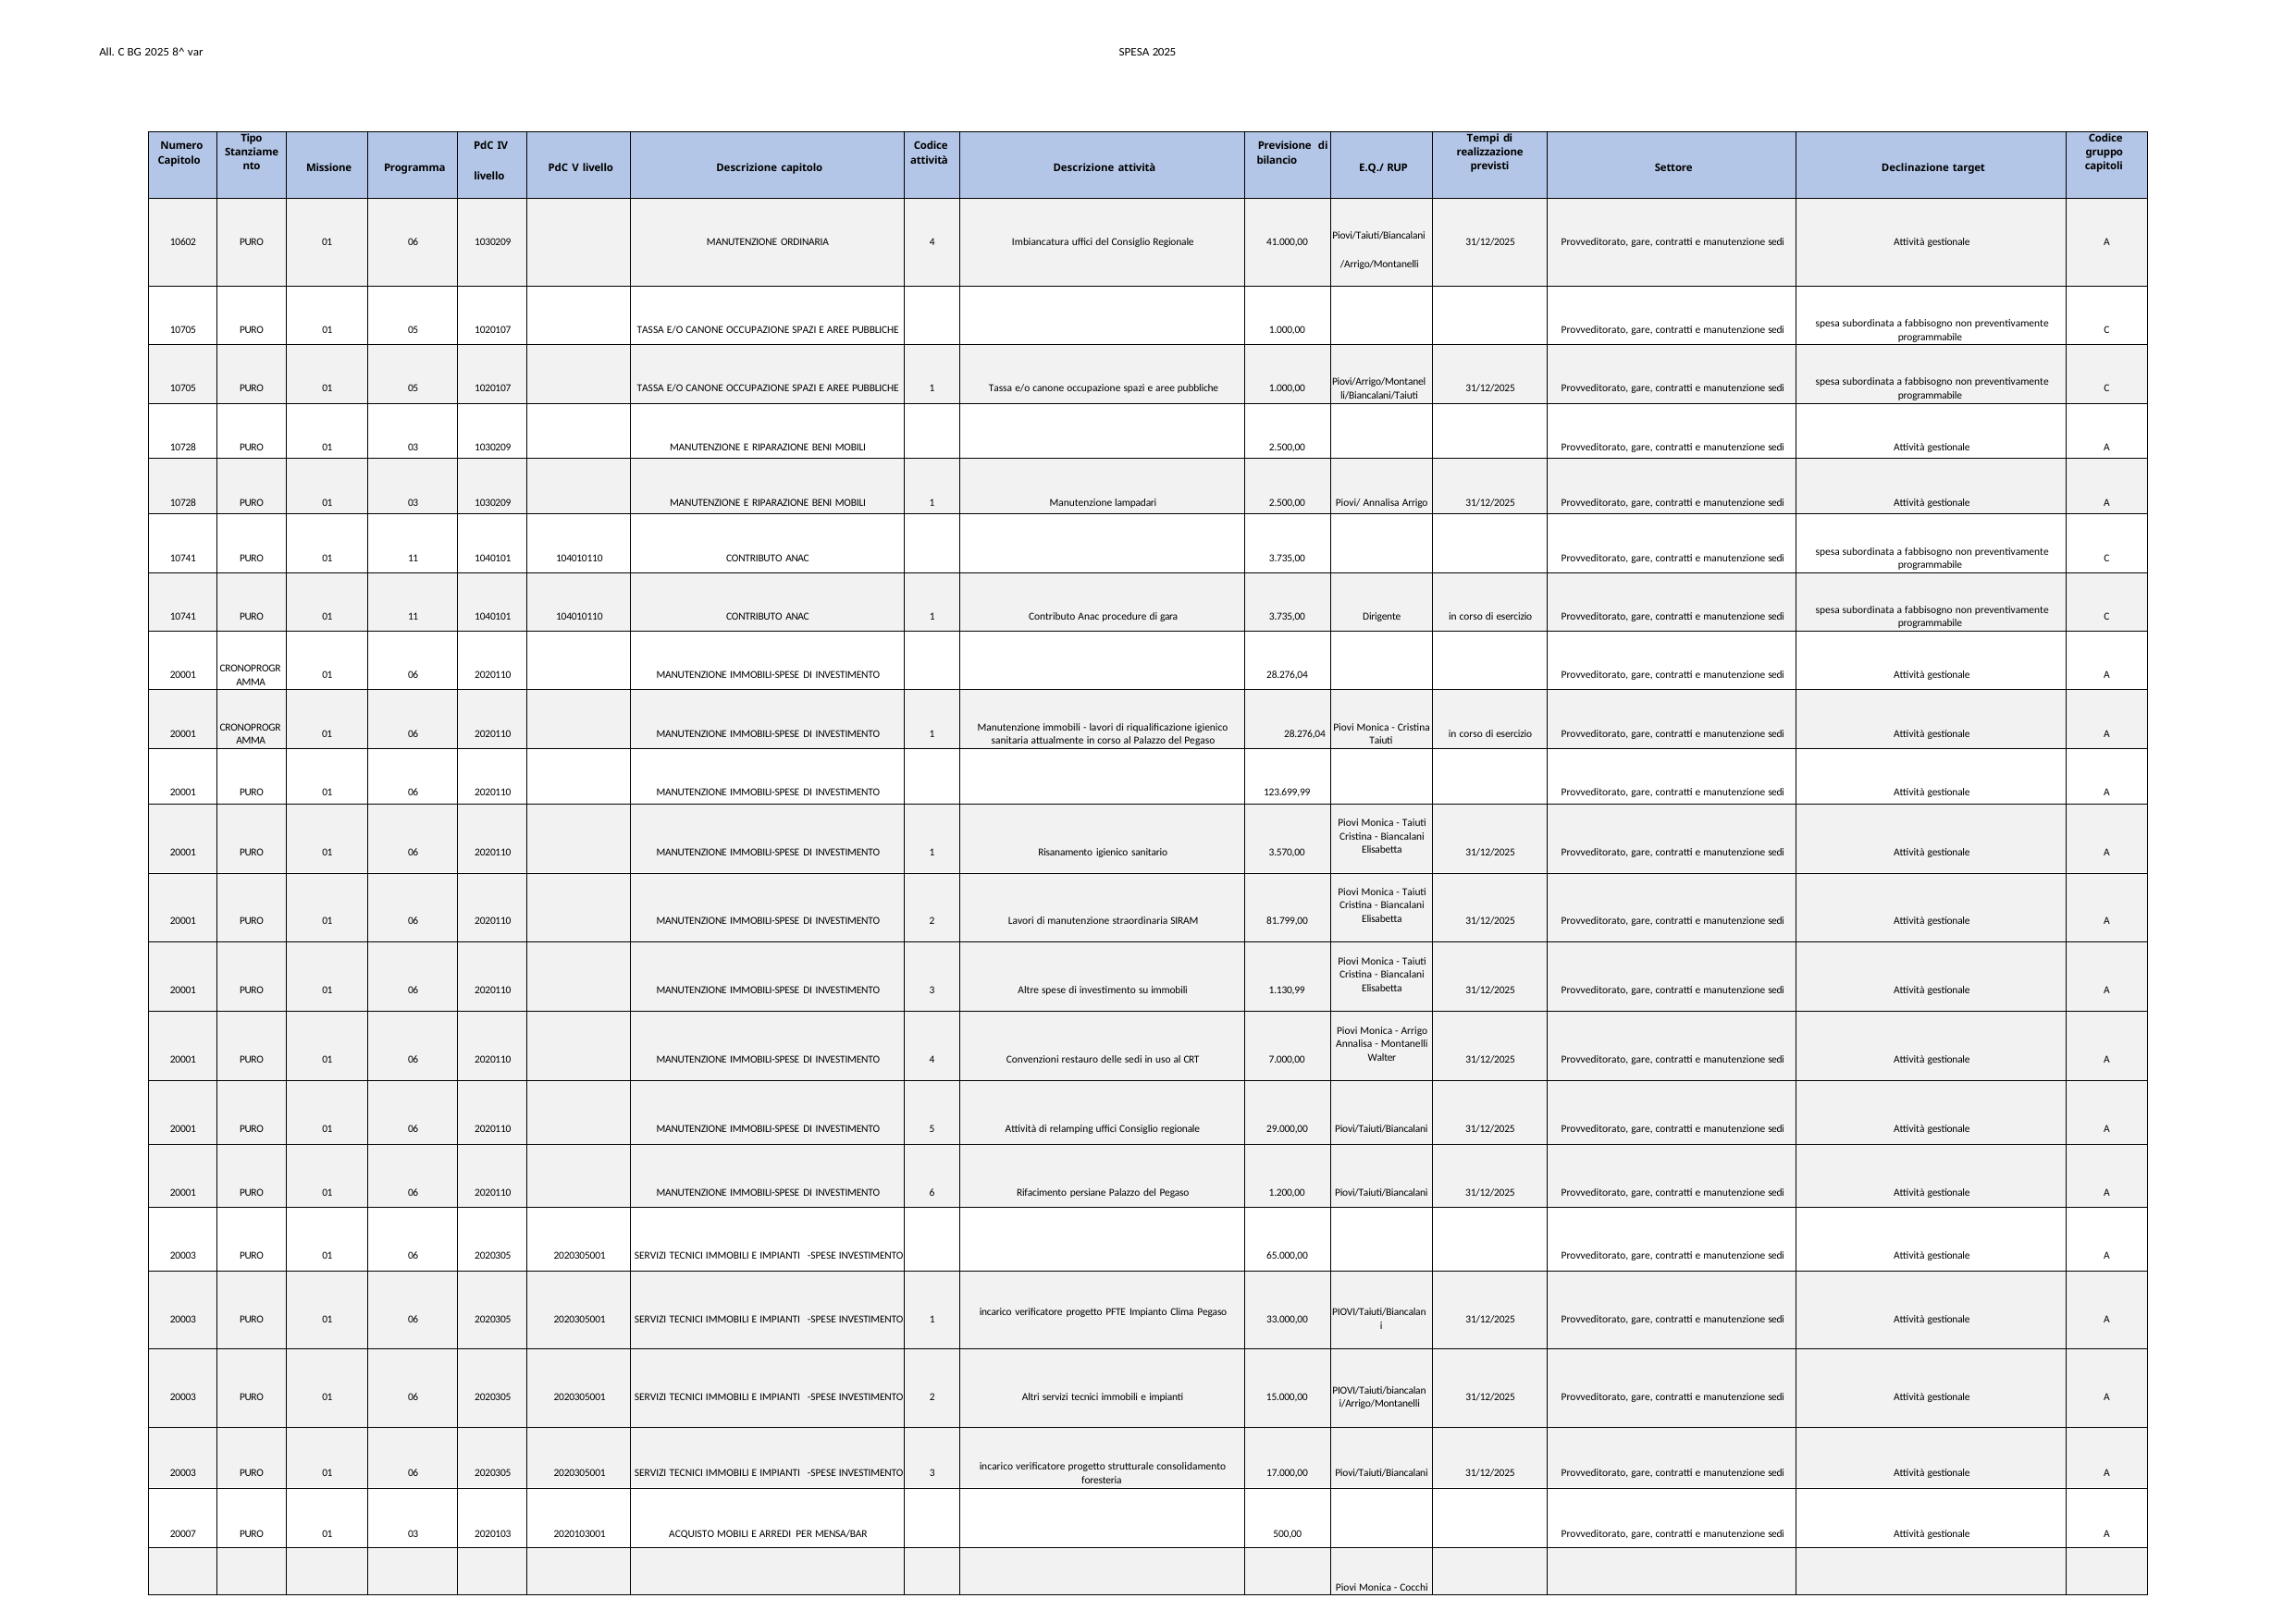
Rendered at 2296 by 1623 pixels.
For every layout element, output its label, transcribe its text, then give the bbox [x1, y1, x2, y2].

table_cell [527, 942, 630, 1011]
table_header Codice gruppo capitoli [2067, 132, 2147, 198]
table_cell Piovi Monica - Cocchi [1331, 1548, 1432, 1594]
table_cell A [2067, 805, 2147, 872]
table_cell 06 [368, 1349, 457, 1427]
table_cell PURO [217, 1012, 286, 1080]
table_cell PURO [217, 749, 286, 803]
table_cell MANUTENZIONE IMMOBILI-SPESE DI INVESTIMENTO [631, 690, 904, 748]
table_cell 01 [287, 199, 367, 286]
table_cell 10741 [149, 573, 216, 631]
table_cell 31/12/2025 [1433, 1272, 1547, 1348]
table_cell MANUTENZIONE E RIPARAZIONE BENI MOBILI [631, 404, 904, 458]
table_cell Attività gestionale [1796, 1489, 2066, 1547]
table_cell 06 [368, 1208, 457, 1271]
table_cell 1.000,00 [1245, 287, 1330, 344]
table_cell 31/12/2025 [1433, 874, 1547, 941]
table_cell MANUTENZIONE E RIPARAZIONE BENI MOBILI [631, 459, 904, 513]
table_cell Piovi/Taiuti/Biancalani [1331, 1081, 1432, 1144]
table_cell TASSA E/O CANONE OCCUPAZIONE SPAZI E AREE PUBBLICHE [631, 287, 904, 344]
table_cell Altre spese di investimento su immobili [960, 942, 1244, 1011]
table_cell C [2067, 573, 2147, 631]
table_cell [1245, 1548, 1330, 1594]
table_cell 41.000,00 [1245, 199, 1330, 286]
table_cell [527, 199, 630, 286]
table_cell A [2067, 749, 2147, 803]
table_cell Attività gestionale [1796, 404, 2066, 458]
table_cell 01 [287, 287, 367, 344]
table_cell A [2067, 874, 2147, 941]
table_cell 31/12/2025 [1433, 1012, 1547, 1080]
table_cell 01 [287, 1489, 367, 1547]
table_cell 20001 [149, 1145, 216, 1207]
table_cell 20003 [149, 1272, 216, 1348]
table_header Descrizione capitolo [631, 132, 904, 198]
table_cell 31/12/2025 [1433, 805, 1547, 872]
table_cell 17.000,00 [1245, 1428, 1330, 1487]
table_cell 10602 [149, 199, 216, 286]
table_cell 2020110 [458, 690, 526, 748]
table_cell 33.000,00 [1245, 1272, 1330, 1348]
table_cell [960, 1548, 1244, 1594]
table_cell 20003 [149, 1428, 216, 1487]
table_cell 81.799,00 [1245, 874, 1330, 941]
table_cell 2020305001 [527, 1349, 630, 1427]
table_cell PURO [217, 1349, 286, 1427]
table_cell Provveditorato, gare, contratti e manutenzione sedi [1548, 1428, 1796, 1487]
table_cell 3 [905, 942, 959, 1011]
table_cell PURO [217, 1145, 286, 1207]
table_cell PIOVI/Taiuti/biancalan i/Arrigo/Montanelli [1331, 1349, 1432, 1427]
table_cell [527, 874, 630, 941]
table_cell A [2067, 1145, 2147, 1207]
table_cell A [2067, 1349, 2147, 1427]
table_cell 20001 [149, 942, 216, 1011]
table_cell Piovi/Taiuti/Biancalani [1331, 1145, 1432, 1207]
table_cell 01 [287, 345, 367, 403]
table_cell 28.276,04 [1245, 690, 1330, 748]
table_cell Provveditorato, gare, contratti e manutenzione sedi [1548, 942, 1796, 1011]
table_cell Attività gestionale [1796, 199, 2066, 286]
table_cell 10705 [149, 345, 216, 403]
table_cell Attività gestionale [1796, 1012, 2066, 1080]
table_cell [1331, 514, 1432, 572]
table_cell Attività gestionale [1796, 1349, 2066, 1427]
table_cell 10741 [149, 514, 216, 572]
table_cell [905, 749, 959, 803]
table_header Descrizione attività [960, 132, 1244, 198]
table_cell Provveditorato, gare, contratti e manutenzione sedi [1548, 1012, 1796, 1080]
table_cell PURO [217, 573, 286, 631]
table_cell [527, 345, 630, 403]
table_cell MANUTENZIONE IMMOBILI-SPESE DI INVESTIMENTO [631, 1012, 904, 1080]
table_cell [1331, 1208, 1432, 1271]
table_cell Piovi/Arrigo/Montanel li/Biancalani/Taiuti [1331, 345, 1432, 403]
table_cell 03 [368, 1489, 457, 1547]
table_cell A [2067, 1012, 2147, 1080]
table_cell Piovi/Taiuti/Biancalani /Arrigo/Montanelli [1331, 199, 1432, 286]
table_cell Provveditorato, gare, contratti e manutenzione sedi [1548, 874, 1796, 941]
table_cell [905, 1208, 959, 1271]
table_cell Piovi Monica - Taiuti Cristina - Biancalani Elisabetta [1331, 874, 1432, 941]
table_cell Provveditorato, gare, contratti e manutenzione sedi [1548, 573, 1796, 631]
table_cell Attività gestionale [1796, 632, 2066, 689]
table_cell 31/12/2025 [1433, 1349, 1547, 1427]
table_cell 28.276,04 [1245, 632, 1330, 689]
table_cell [631, 1548, 904, 1594]
table_cell 31/12/2025 [1433, 345, 1547, 403]
table_cell 31/12/2025 [1433, 1081, 1547, 1144]
table_cell 06 [368, 1145, 457, 1207]
table_cell 123.699,99 [1245, 749, 1330, 803]
table_cell [1331, 749, 1432, 803]
table_cell Provveditorato, gare, contratti e manutenzione sedi [1548, 1208, 1796, 1271]
table_cell 01 [287, 632, 367, 689]
table_cell [527, 1012, 630, 1080]
table_cell [527, 1081, 630, 1144]
table_cell Convenzioni restauro delle sedi in uso al CRT [960, 1012, 1244, 1080]
table_cell A [2067, 1081, 2147, 1144]
table_cell SERVIZI TECNICI IMMOBILI E IMPIANTI -SPESE INVESTIMENTO [631, 1208, 904, 1271]
table_cell 20003 [149, 1349, 216, 1427]
table_cell PURO [217, 287, 286, 344]
table_cell Manutenzione lampadari [960, 459, 1244, 513]
table_cell MANUTENZIONE IMMOBILI-SPESE DI INVESTIMENTO [631, 805, 904, 872]
table_cell 03 [368, 404, 457, 458]
table_cell [527, 805, 630, 872]
table_cell 20001 [149, 749, 216, 803]
table_cell 1 [905, 459, 959, 513]
table_cell 20001 [149, 1081, 216, 1144]
table_cell Provveditorato, gare, contratti e manutenzione sedi [1548, 690, 1796, 748]
table_cell C [2067, 287, 2147, 344]
table_cell Provveditorato, gare, contratti e manutenzione sedi [1548, 1489, 1796, 1547]
table_cell [960, 1208, 1244, 1271]
table_cell 1 [905, 345, 959, 403]
table_cell [1796, 1548, 2066, 1594]
table_cell 3.570,00 [1245, 805, 1330, 872]
table_cell 2020110 [458, 942, 526, 1011]
table_cell PURO [217, 459, 286, 513]
table_cell PURO [217, 942, 286, 1011]
table_cell 06 [368, 1081, 457, 1144]
table_header Settore [1548, 132, 1796, 198]
table_cell 7.000,00 [1245, 1012, 1330, 1080]
table_cell [527, 1145, 630, 1207]
table_cell MANUTENZIONE IMMOBILI-SPESE DI INVESTIMENTO [631, 749, 904, 803]
table_cell 2020103 [458, 1489, 526, 1547]
table_cell 6 [905, 1145, 959, 1207]
table_cell MANUTENZIONE IMMOBILI-SPESE DI INVESTIMENTO [631, 632, 904, 689]
table_cell Lavori di manutenzione straordinaria SIRAM [960, 874, 1244, 941]
table_cell 11 [368, 514, 457, 572]
table_cell 1040101 [458, 573, 526, 631]
table_cell Provveditorato, gare, contratti e manutenzione sedi [1548, 345, 1796, 403]
table_cell 31/12/2025 [1433, 942, 1547, 1011]
table_cell 2020305001 [527, 1208, 630, 1271]
table_cell Provveditorato, gare, contratti e manutenzione sedi [1548, 632, 1796, 689]
table_cell Provveditorato, gare, contratti e manutenzione sedi [1548, 199, 1796, 286]
table_cell 01 [287, 573, 367, 631]
table_cell 01 [287, 1272, 367, 1348]
table_cell [960, 632, 1244, 689]
table_header Numero Capitolo [149, 132, 216, 198]
table_cell [368, 1548, 457, 1594]
table_cell Attività gestionale [1796, 1081, 2066, 1144]
table_cell MANUTENZIONE IMMOBILI-SPESE DI INVESTIMENTO [631, 874, 904, 941]
table_cell PURO [217, 1081, 286, 1144]
table_cell A [2067, 690, 2147, 748]
table_cell 01 [287, 1349, 367, 1427]
table_cell [1433, 514, 1547, 572]
table_cell [905, 404, 959, 458]
table_cell PURO [217, 1272, 286, 1348]
table_cell 1 [905, 1272, 959, 1348]
table_cell 06 [368, 874, 457, 941]
table_cell spesa subordinata a fabbisogno non preventivamente programmabile [1796, 345, 2066, 403]
table_cell 1040101 [458, 514, 526, 572]
table_cell 1 [905, 690, 959, 748]
table_header Tempi di realizzazione previsti [1433, 132, 1547, 198]
table_cell 29.000,00 [1245, 1081, 1330, 1144]
table_cell 06 [368, 1428, 457, 1487]
table_cell incarico verificatore progetto PFTE Impianto Clima Pegaso [960, 1272, 1244, 1348]
table_header E.Q./ RUP [1331, 132, 1432, 198]
table_cell [960, 1489, 1244, 1547]
table_cell incarico verificatore progetto strutturale consolidamento foresteria [960, 1428, 1244, 1487]
table_cell 2020305 [458, 1428, 526, 1487]
table_header Tipo Stanziame nto [217, 132, 286, 198]
table_cell SERVIZI TECNICI IMMOBILI E IMPIANTI -SPESE INVESTIMENTO [631, 1349, 904, 1427]
table_cell PURO [217, 805, 286, 872]
table_cell SERVIZI TECNICI IMMOBILI E IMPIANTI -SPESE INVESTIMENTO [631, 1428, 904, 1487]
table_cell Attività gestionale [1796, 749, 2066, 803]
table_cell Attività gestionale [1796, 690, 2066, 748]
table_cell [527, 404, 630, 458]
table_cell Provveditorato, gare, contratti e manutenzione sedi [1548, 1272, 1796, 1348]
table_cell [1331, 1489, 1432, 1547]
table_cell Piovi Monica - Taiuti Cristina - Biancalani Elisabetta [1331, 942, 1432, 1011]
table_cell 01 [287, 1208, 367, 1271]
table_cell [905, 1489, 959, 1547]
table_cell Attività gestionale [1796, 1272, 2066, 1348]
table_cell 1.200,00 [1245, 1145, 1330, 1207]
table_cell 20001 [149, 1012, 216, 1080]
table_cell 2020110 [458, 1145, 526, 1207]
table_cell 3.735,00 [1245, 573, 1330, 631]
table_cell PURO [217, 199, 286, 286]
table_cell Provveditorato, gare, contratti e manutenzione sedi [1548, 287, 1796, 344]
table_cell CRONOPROGR AMMA [217, 690, 286, 748]
table_cell 15.000,00 [1245, 1349, 1330, 1427]
table_cell 06 [368, 942, 457, 1011]
table_cell C [2067, 514, 2147, 572]
table_cell CRONOPROGR AMMA [217, 632, 286, 689]
table_cell Attività gestionale [1796, 805, 2066, 872]
table_cell Contributo Anac procedure di gara [960, 573, 1244, 631]
table_cell 2020110 [458, 749, 526, 803]
table_cell Provveditorato, gare, contratti e manutenzione sedi [1548, 514, 1796, 572]
table_cell 500,00 [1245, 1489, 1330, 1547]
table_cell 65.000,00 [1245, 1208, 1330, 1271]
table_cell [149, 1548, 216, 1594]
table_cell [527, 1548, 630, 1594]
table_cell [287, 1548, 367, 1594]
table_cell 06 [368, 690, 457, 748]
table_cell [960, 287, 1244, 344]
table_cell 01 [287, 1081, 367, 1144]
table_cell A [2067, 404, 2147, 458]
table_cell A [2067, 632, 2147, 689]
table_cell [1548, 1548, 1796, 1594]
table_cell 2020305001 [527, 1428, 630, 1487]
table_cell 10728 [149, 404, 216, 458]
table_cell 2020305 [458, 1208, 526, 1271]
table_cell Provveditorato, gare, contratti e manutenzione sedi [1548, 1081, 1796, 1144]
table_cell [960, 749, 1244, 803]
table_cell 01 [287, 1428, 367, 1487]
table_cell 10705 [149, 287, 216, 344]
table_cell 1030209 [458, 404, 526, 458]
table_cell 104010110 [527, 573, 630, 631]
table_cell C [2067, 345, 2147, 403]
table_cell TASSA E/O CANONE OCCUPAZIONE SPAZI E AREE PUBBLICHE [631, 345, 904, 403]
table_cell Provveditorato, gare, contratti e manutenzione sedi [1548, 805, 1796, 872]
table_cell 31/12/2025 [1433, 1145, 1547, 1207]
table_cell 1.000,00 [1245, 345, 1330, 403]
table_cell [1433, 1208, 1547, 1271]
table_cell 01 [287, 459, 367, 513]
table_cell 104010110 [527, 514, 630, 572]
table_cell Provveditorato, gare, contratti e manutenzione sedi [1548, 1145, 1796, 1207]
table_cell 2 [905, 874, 959, 941]
table_cell Imbiancatura uffici del Consiglio Regionale [960, 199, 1244, 286]
table_cell 5 [905, 1081, 959, 1144]
table_cell 2020110 [458, 1012, 526, 1080]
table_cell [1433, 404, 1547, 458]
table_cell 1030209 [458, 459, 526, 513]
table_cell 05 [368, 287, 457, 344]
table_cell spesa subordinata a fabbisogno non preventivamente programmabile [1796, 573, 2066, 631]
table_cell 2020305001 [527, 1272, 630, 1348]
table_cell 03 [368, 459, 457, 513]
table_cell CONTRIBUTO ANAC [631, 514, 904, 572]
table_cell 2020110 [458, 874, 526, 941]
table_cell PURO [217, 1208, 286, 1271]
table_cell 20007 [149, 1489, 216, 1547]
table_cell in corso di esercizio [1433, 573, 1547, 631]
table_cell [527, 632, 630, 689]
table_cell MANUTENZIONE IMMOBILI-SPESE DI INVESTIMENTO [631, 1145, 904, 1207]
table_cell 11 [368, 573, 457, 631]
table_cell [1331, 404, 1432, 458]
table_cell Provveditorato, gare, contratti e manutenzione sedi [1548, 459, 1796, 513]
table_cell A [2067, 199, 2147, 286]
table_cell MANUTENZIONE ORDINARIA [631, 199, 904, 286]
table_cell [527, 690, 630, 748]
table_cell [527, 287, 630, 344]
table_cell 3.735,00 [1245, 514, 1330, 572]
table_header Programma [368, 132, 457, 198]
table_cell 2020110 [458, 632, 526, 689]
table_cell 2.500,00 [1245, 459, 1330, 513]
table_cell Altri servizi tecnici immobili e impianti [960, 1349, 1244, 1427]
table_cell A [2067, 1208, 2147, 1271]
table_cell spesa subordinata a fabbisogno non preventivamente programmabile [1796, 287, 2066, 344]
table_cell 1020107 [458, 287, 526, 344]
table_cell MANUTENZIONE IMMOBILI-SPESE DI INVESTIMENTO [631, 942, 904, 1011]
table_cell [960, 514, 1244, 572]
table_cell 1030209 [458, 199, 526, 286]
table_cell [1331, 287, 1432, 344]
table_cell PURO [217, 514, 286, 572]
table_cell Attività gestionale [1796, 942, 2066, 1011]
table_cell SERVIZI TECNICI IMMOBILI E IMPIANTI -SPESE INVESTIMENTO [631, 1272, 904, 1348]
table_cell Provveditorato, gare, contratti e manutenzione sedi [1548, 404, 1796, 458]
table_cell [1433, 1548, 1547, 1594]
table_cell A [2067, 1428, 2147, 1487]
table_cell PURO [217, 345, 286, 403]
table_cell 10728 [149, 459, 216, 513]
table_cell 31/12/2025 [1433, 1428, 1547, 1487]
table_cell 31/12/2025 [1433, 199, 1547, 286]
table_cell 01 [287, 404, 367, 458]
table_cell Piovi/ Annalisa Arrigo [1331, 459, 1432, 513]
table_cell [1331, 632, 1432, 689]
table_cell 2020110 [458, 805, 526, 872]
table_cell MANUTENZIONE IMMOBILI-SPESE DI INVESTIMENTO [631, 1081, 904, 1144]
table_cell 06 [368, 199, 457, 286]
table_cell 06 [368, 1272, 457, 1348]
table_cell Piovi Monica - Cristina Taiuti [1331, 690, 1432, 748]
table_cell Attività gestionale [1796, 1428, 2066, 1487]
table_cell 20001 [149, 874, 216, 941]
table_cell 2020110 [458, 1081, 526, 1144]
table_cell 06 [368, 805, 457, 872]
table_cell Dirigente [1331, 573, 1432, 631]
table_cell 1 [905, 573, 959, 631]
table_cell PIOVI/Taiuti/Biancalan i [1331, 1272, 1432, 1348]
table_cell 4 [905, 1012, 959, 1080]
table_cell 20001 [149, 805, 216, 872]
table_cell Attività gestionale [1796, 459, 2066, 513]
table_cell [905, 287, 959, 344]
table_cell A [2067, 1489, 2147, 1547]
table_cell PURO [217, 1489, 286, 1547]
table_cell [1433, 1489, 1547, 1547]
table_cell 20001 [149, 632, 216, 689]
table_cell 01 [287, 690, 367, 748]
table_cell 06 [368, 632, 457, 689]
table_cell 01 [287, 1145, 367, 1207]
table_cell [905, 632, 959, 689]
table_cell spesa subordinata a fabbisogno non preventivamente programmabile [1796, 514, 2066, 572]
table_cell 1 [905, 805, 959, 872]
table_cell PURO [217, 874, 286, 941]
table_cell 3 [905, 1428, 959, 1487]
table_cell 2020305 [458, 1349, 526, 1427]
table_cell 06 [368, 1012, 457, 1080]
table_header Previsione di bilancio [1245, 132, 1330, 198]
table_header Codice attività [905, 132, 959, 198]
table_cell [527, 749, 630, 803]
table_header PdC IV livello [458, 132, 526, 198]
table_cell 01 [287, 874, 367, 941]
table_header Declinazione target [1796, 132, 2066, 198]
table_cell Provveditorato, gare, contratti e manutenzione sedi [1548, 749, 1796, 803]
table_cell Manutenzione immobili - lavori di riqualificazione igienico sanitaria attualmente in corso al Palazzo del Pegaso [960, 690, 1244, 748]
table_cell in corso di esercizio [1433, 690, 1547, 748]
table_cell 01 [287, 1012, 367, 1080]
table_cell Tassa e/o canone occupazione spazi e aree pubbliche [960, 345, 1244, 403]
table_cell 05 [368, 345, 457, 403]
table_cell Piovi Monica - Taiuti Cristina - Biancalani Elisabetta [1331, 805, 1432, 872]
table_cell A [2067, 1272, 2147, 1348]
table_cell [1433, 287, 1547, 344]
table_cell 01 [287, 514, 367, 572]
table_cell CONTRIBUTO ANAC [631, 573, 904, 631]
table_cell 31/12/2025 [1433, 459, 1547, 513]
table_cell 06 [368, 749, 457, 803]
table_cell 2.500,00 [1245, 404, 1330, 458]
table_cell Attività gestionale [1796, 1208, 2066, 1271]
table_cell [2067, 1548, 2147, 1594]
table_cell A [2067, 942, 2147, 1011]
table_cell Attività di relamping uffici Consiglio regionale [960, 1081, 1244, 1144]
table_cell [905, 514, 959, 572]
table_cell Piovi Monica - Arrigo Annalisa - Montanelli Walter [1331, 1012, 1432, 1080]
table_cell 01 [287, 942, 367, 1011]
table_cell 1.130,99 [1245, 942, 1330, 1011]
table_cell Piovi/Taiuti/Biancalani [1331, 1428, 1432, 1487]
table_cell 2020103001 [527, 1489, 630, 1547]
table_cell [960, 404, 1244, 458]
table_cell 1020107 [458, 345, 526, 403]
table_cell [217, 1548, 286, 1594]
table_cell A [2067, 459, 2147, 513]
table_cell 2020305 [458, 1272, 526, 1348]
table_cell Provveditorato, gare, contratti e manutenzione sedi [1548, 1349, 1796, 1427]
table_cell Risanamento igienico sanitario [960, 805, 1244, 872]
table_cell Rifacimento persiane Palazzo del Pegaso [960, 1145, 1244, 1207]
table_cell 4 [905, 199, 959, 286]
table_cell 20001 [149, 690, 216, 748]
table_cell Attività gestionale [1796, 1145, 2066, 1207]
table_header PdC V livello [527, 132, 630, 198]
table_cell 01 [287, 749, 367, 803]
table_cell Attività gestionale [1796, 874, 2066, 941]
table_cell [527, 459, 630, 513]
table_cell [1433, 632, 1547, 689]
table_cell 2 [905, 1349, 959, 1427]
table_cell ACQUISTO MOBILI E ARREDI PER MENSA/BAR [631, 1489, 904, 1547]
table_cell [905, 1548, 959, 1594]
table_cell PURO [217, 1428, 286, 1487]
table_cell 01 [287, 805, 367, 872]
table_cell [458, 1548, 526, 1594]
table_cell PURO [217, 404, 286, 458]
table_header Missione [287, 132, 367, 198]
table_cell 20003 [149, 1208, 216, 1271]
table_cell [1433, 749, 1547, 803]
